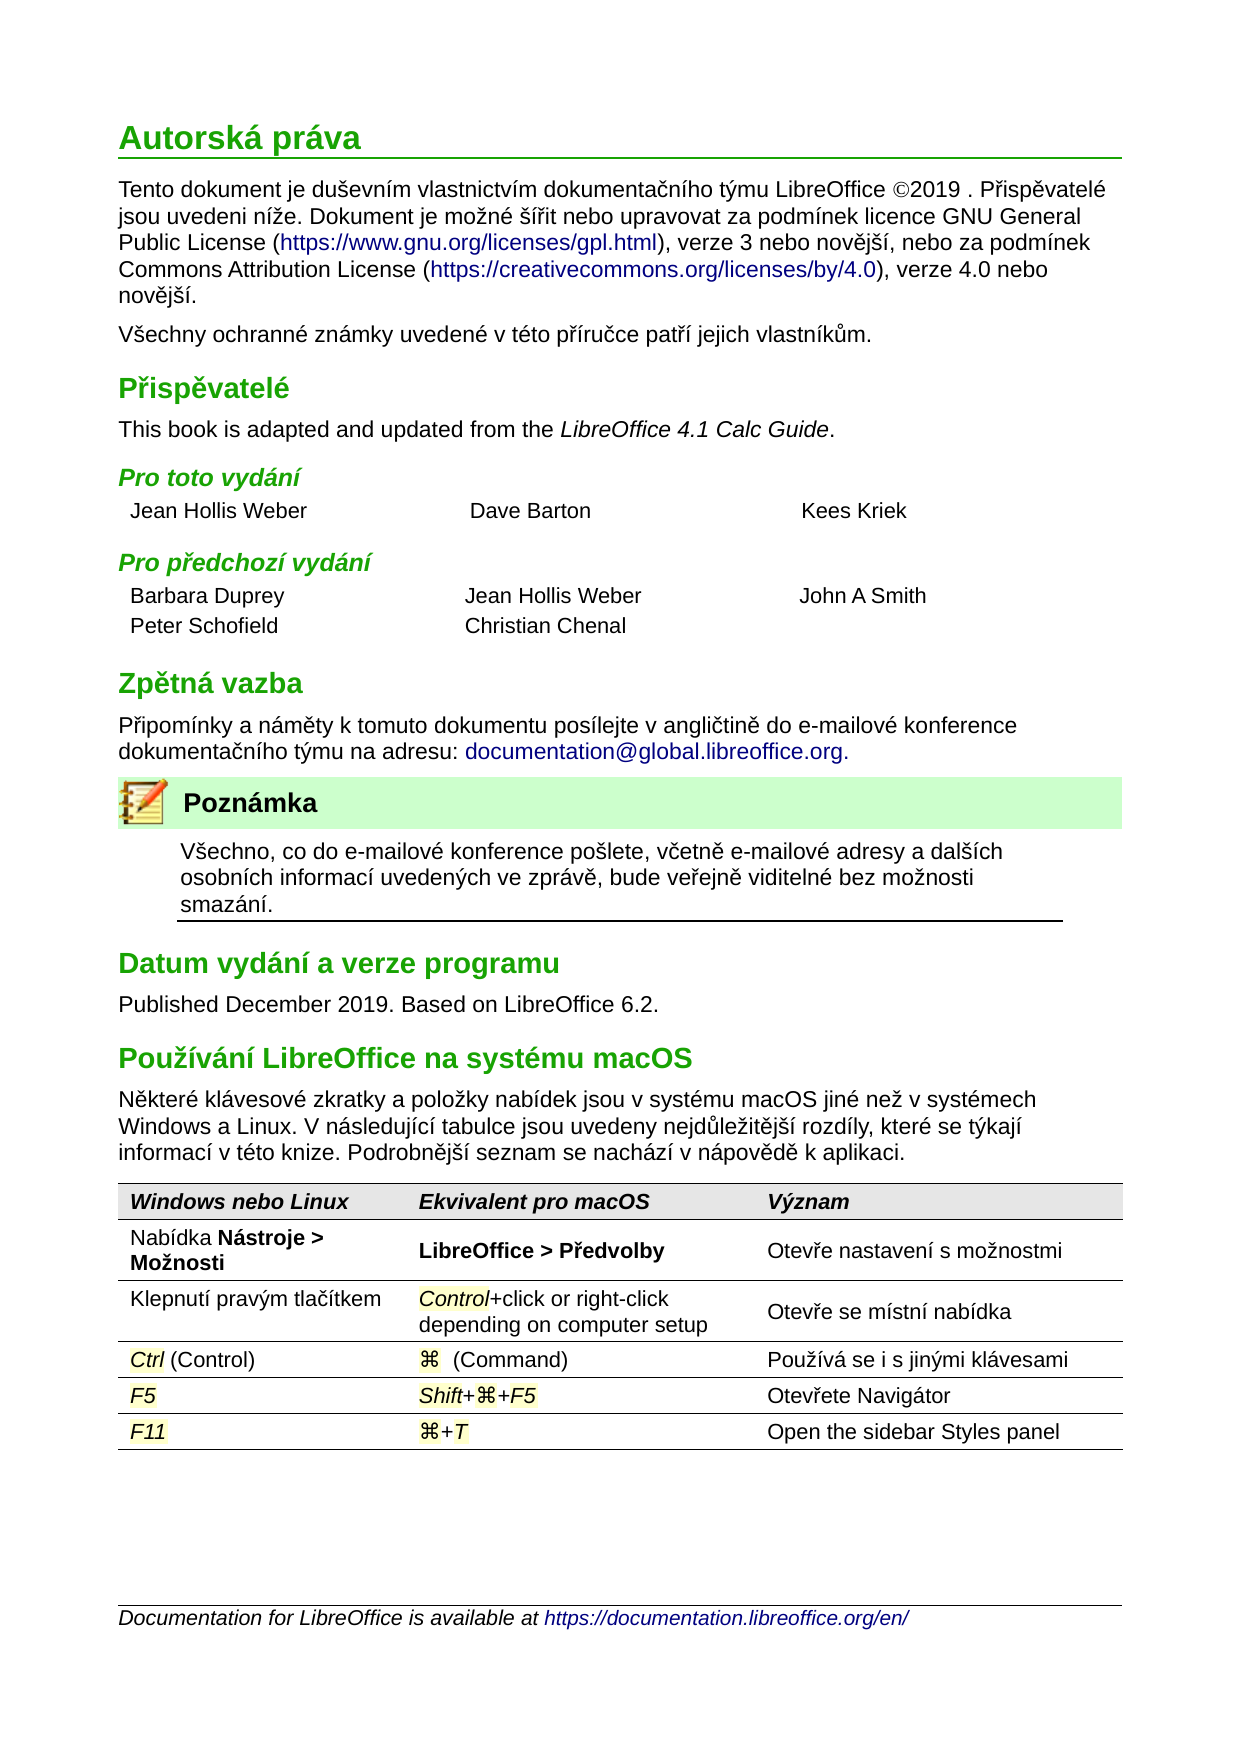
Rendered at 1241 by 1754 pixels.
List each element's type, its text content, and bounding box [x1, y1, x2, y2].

table_header Jean Hollis Weber [453, 583, 787, 613]
text Published December 2019. Based on LibreOffice 6.2. [118, 991, 1122, 1017]
subtitle Přispěvatelé [118, 371, 1122, 404]
table_cell Ctrl (Control) [118, 1342, 407, 1377]
table_cell Control+click or right-click depending on computer setup [407, 1281, 755, 1341]
table_cell Používá se i s jinými klávesami [755, 1342, 1123, 1377]
table_header Ekvivalent pro macOS [407, 1184, 755, 1219]
table_cell Klepnutí pravým tlačítkem [118, 1281, 407, 1341]
table_cell F11 [118, 1414, 407, 1449]
text Všechny ochranné známky uvedené v této příručce patří jejich vlastníkům. [118, 321, 1122, 347]
table_cell Open the sidebar Styles panel [755, 1414, 1123, 1449]
table_cell LibreOffice > Předvolby [407, 1220, 755, 1280]
picture [119, 777, 170, 828]
table_cell Christian Chenal [453, 613, 787, 643]
table_cell Nabídka Nástroje > Možnosti [118, 1220, 407, 1280]
table_cell ⌘+T [407, 1414, 755, 1449]
table_header Barbara Duprey [118, 583, 453, 613]
table_cell ⌘ (Command) [407, 1342, 755, 1377]
text This book is adapted and updated from the LibreOffice 4.1 Calc Guide. [118, 416, 1122, 442]
table_header Windows nebo Linux [118, 1184, 407, 1219]
table_cell Shift+⌘+F5 [407, 1378, 755, 1413]
table_cell Otevře nastavení s možnostmi [755, 1220, 1123, 1280]
subtitle Pro předchozí vydání [118, 548, 1122, 577]
text Tento dokument je duševním vlastnictvím dokumentačního týmu LibreOffice ©2019 . Přispěvatelé jsou uvedeni níže. Dokument je možné šířit nebo upravovat za podmínek licence GNU General Public License (https://www.gnu.org/licenses/gpl.html), verze 3 nebo novější, nebo za podmínek Commons Attribution License (https://creativecommons.org/licenses/by/4.0), verze 4.0 nebo novější. [118, 176, 1122, 308]
text Všechno, co do e-mailové konference pošlete, včetně e-mailové adresy a dalších osobních informací uvedených ve zprávě, bude veřejně viditelné bez možnosti smazání. [177, 835, 1063, 920]
subtitle Datum vydání a verze programu [118, 946, 1122, 979]
table_cell Peter Schofield [118, 613, 453, 643]
table_cell [788, 613, 1122, 643]
table_header Význam [755, 1184, 1123, 1219]
table_header John A Smith [788, 583, 1122, 613]
subtitle Autorská práva [118, 118, 1122, 157]
text Připomínky a náměty k tomuto dokumentu posílejte v angličtině do e-mailové konference dokumentačního týmu na adresu: documentation@global.libreoffice.org. [118, 712, 1122, 764]
table_cell F5 [118, 1378, 407, 1413]
subtitle Pro toto vydání [118, 463, 1122, 492]
table_header Kees Kriek [789, 498, 1122, 528]
table_header Dave Barton [458, 498, 789, 528]
text Některé klávesové zkratky a položky nabídek jsou v systému macOS jiné než v systémech Windows a Linux. V následující tabulce jsou uvedeny nejdůležitější rozdíly, které se týkají informací v této knize. Podrobnější seznam se nachází v nápovědě k aplikaci. [118, 1086, 1122, 1165]
table_cell Otevřete Navigátor [755, 1378, 1123, 1413]
subtitle Poznámka [118, 777, 1122, 829]
subtitle Používání LibreOffice na systému macOS [118, 1041, 1122, 1074]
table_header Jean Hollis Weber [118, 498, 458, 528]
table_cell Otevře se místní nabídka [755, 1281, 1123, 1341]
subtitle Zpětná vazba [118, 666, 1122, 700]
